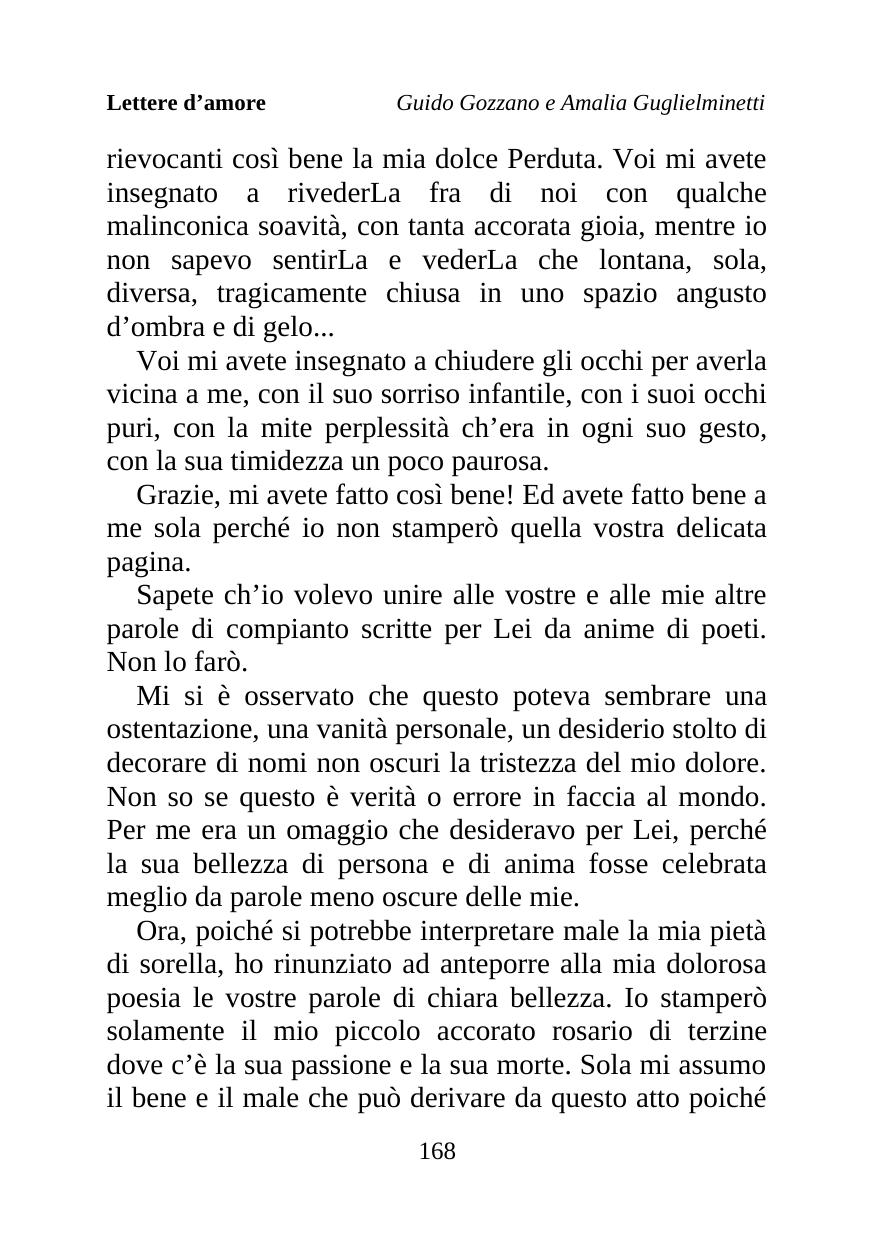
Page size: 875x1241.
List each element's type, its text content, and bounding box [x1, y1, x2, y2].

text Sapete ch’io volevo unire alle vostre e alle mie altre parole di compianto scritte per Lei da anime di poeti. Non lo farò. [106, 577, 768, 678]
text Voi mi avete insegnato a chiudere gli occhi per averla vicina a me, con il suo sorriso infantile, con i suoi occhi puri, con la mite perplessità ch’era in ogni suo gesto, con la sua timidezza un poco paurosa. [106, 343, 768, 477]
text Mi si è osservato che questo poteva sembrare una ostentazione, una vanità personale, un desiderio stolto di decorare di nomi non oscuri la tristezza del mio dolore. Non so se questo è verità o errore in faccia al mondo. Per me era un omaggio che desideravo per Lei, perché la sua bellezza di persona e di anima fosse celebrata meglio da parole meno oscure delle mie. [106, 678, 768, 913]
text Ora, poiché si potrebbe interpretare male la mia pietà di sorella, ho rinunziato ad anteporre alla mia dolorosa poesia le vostre parole di chiara bellezza. Io stamperò solamente il mio piccolo accorato rosario di terzine dove c’è la sua passione e la sua morte. Sola mi assumo il bene e il male che può derivare da questo atto poiché [106, 913, 768, 1114]
text rievocanti così bene la mia dolce Perduta. Voi mi avete insegnato a rivederLa fra di noi con qualche malinconica soavità, con tanta accorata gioia, mentre io non sapevo sentirLa e vederLa che lontana, sola, diversa, tragicamente chiusa in uno spazio angusto d’ombra e di gelo... [106, 141, 768, 343]
text Grazie, mi avete fatto così bene! Ed avete fatto bene a me sola perché io non stamperò quella vostra delicata pagina. [106, 477, 768, 577]
